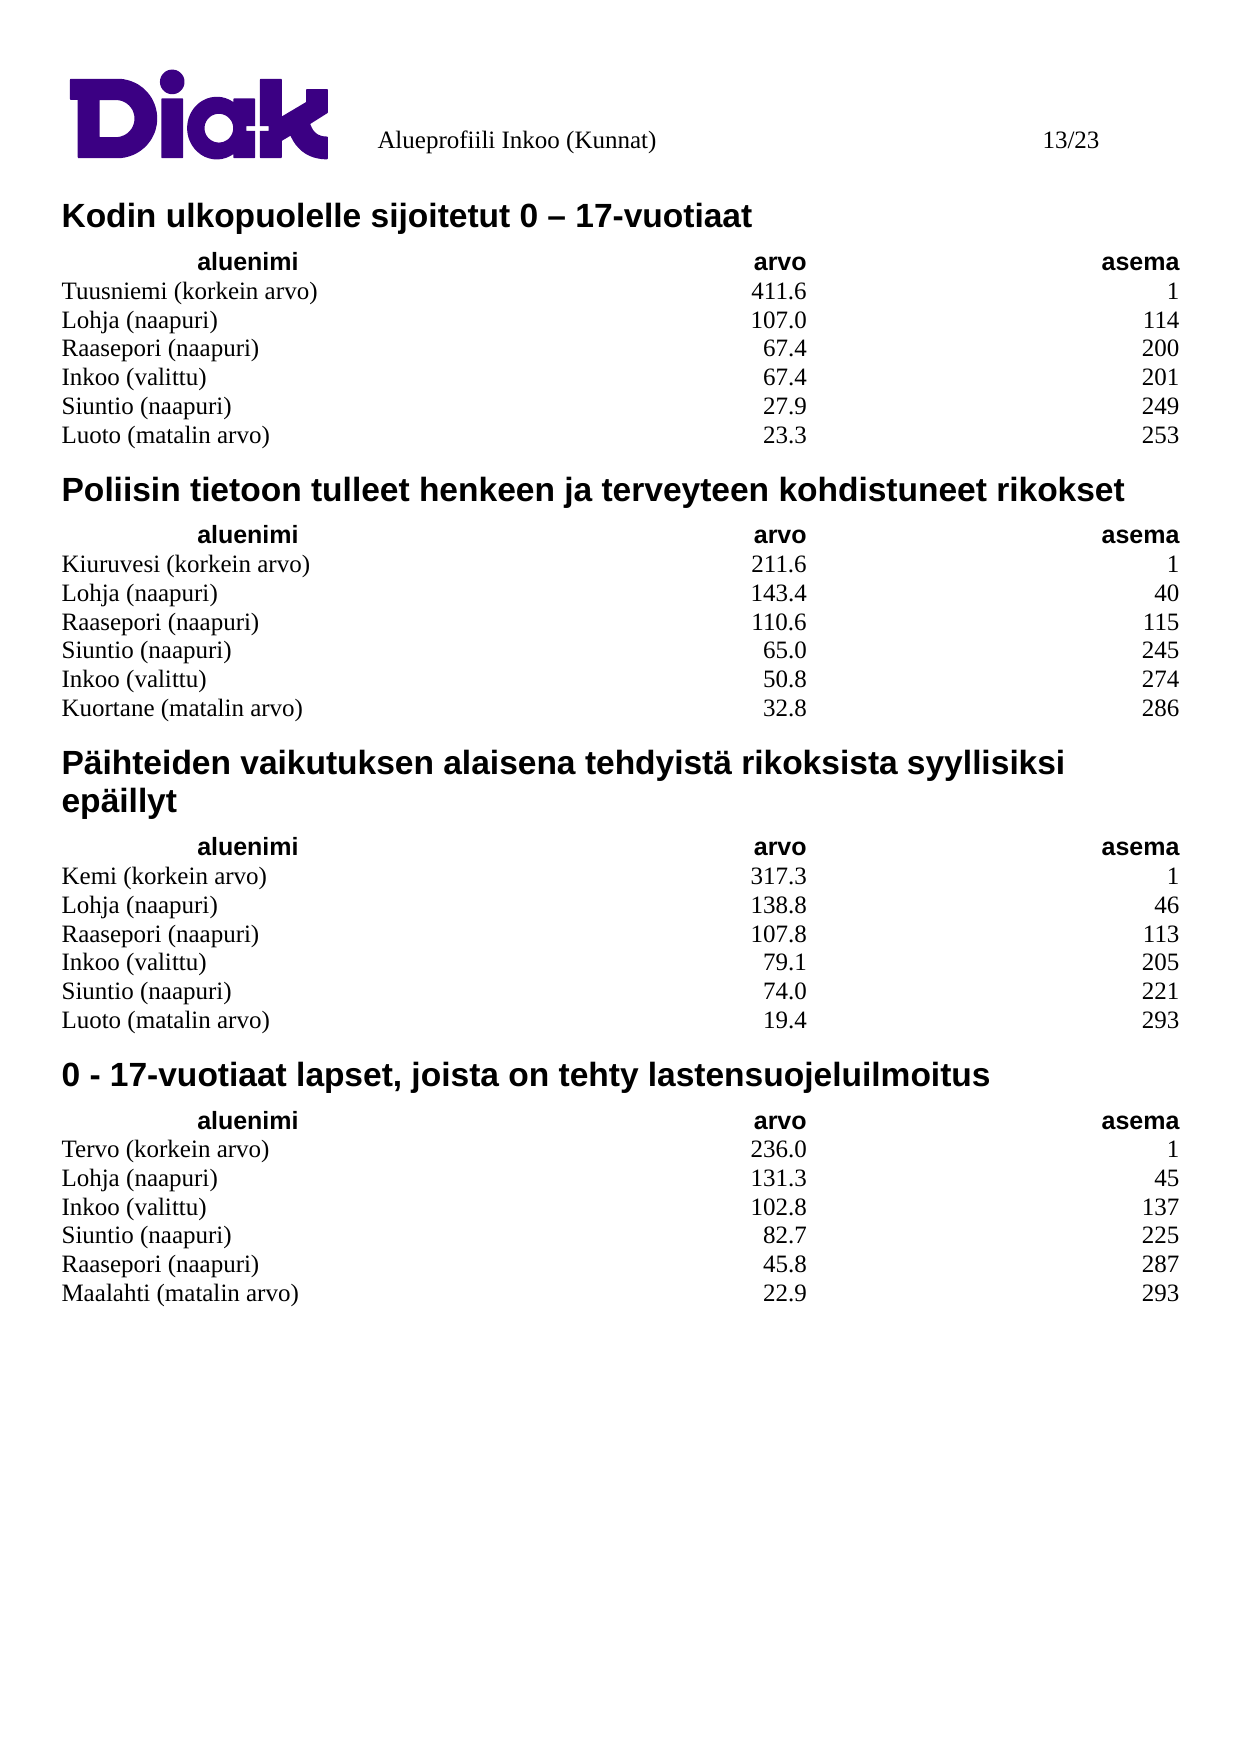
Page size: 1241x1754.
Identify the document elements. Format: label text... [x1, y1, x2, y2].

table_cell 82.7 [434, 1221, 806, 1249]
table_cell Kiuruvesi (korkein arvo) [61, 549, 434, 578]
table_cell 1 [806, 1134, 1179, 1163]
table_cell 27.9 [434, 391, 806, 420]
table_cell 411.6 [434, 276, 806, 305]
table_cell Siuntio (naapuri) [61, 1221, 434, 1249]
table_cell Inkoo (valittu) [61, 362, 434, 391]
table_cell Raasepori (naapuri) [61, 1249, 434, 1278]
table_cell 249 [806, 391, 1179, 420]
table_cell 138.8 [434, 890, 806, 919]
table_header arvo [434, 521, 806, 549]
table_cell 200 [806, 334, 1179, 362]
table_cell 293 [806, 1278, 1179, 1307]
table_cell 205 [806, 948, 1179, 976]
table_cell Siuntio (naapuri) [61, 976, 434, 1005]
table_header aluenimi [61, 247, 434, 276]
table_cell 274 [806, 664, 1179, 693]
table_cell Luoto (matalin arvo) [61, 420, 434, 448]
table_cell 287 [806, 1249, 1179, 1278]
table_cell 245 [806, 636, 1179, 664]
table_cell 22.9 [434, 1278, 806, 1307]
table_cell 1 [806, 276, 1179, 305]
table_cell Tervo (korkein arvo) [61, 1134, 434, 1163]
table_cell Inkoo (valittu) [61, 1192, 434, 1221]
table_cell 32.8 [434, 693, 806, 722]
table_cell 253 [806, 420, 1179, 448]
table_cell 46 [806, 890, 1179, 919]
table_cell 107.0 [434, 305, 806, 333]
table_cell 45.8 [434, 1249, 806, 1278]
subtitle Kodin ulkopuolelle sijoitetut 0 – 17-vuotiaat [61, 196, 1179, 235]
table_cell 1 [806, 549, 1179, 578]
table_cell 110.6 [434, 607, 806, 636]
table_cell 286 [806, 693, 1179, 722]
table_cell Siuntio (naapuri) [61, 636, 434, 664]
table_cell Lohja (naapuri) [61, 890, 434, 919]
table_header asema [806, 247, 1179, 276]
table_cell 65.0 [434, 636, 806, 664]
table_cell Kuortane (matalin arvo) [61, 693, 434, 722]
subtitle Poliisin tietoon tulleet henkeen ja terveyteen kohdistuneet rikokset [61, 469, 1179, 508]
table_cell 131.3 [434, 1163, 806, 1192]
table_cell 201 [806, 362, 1179, 391]
table_header asema [806, 833, 1179, 861]
table_cell 115 [806, 607, 1179, 636]
table_cell 45 [806, 1163, 1179, 1192]
table_cell 102.8 [434, 1192, 806, 1221]
table_cell Raasepori (naapuri) [61, 607, 434, 636]
table_cell Raasepori (naapuri) [61, 919, 434, 947]
subtitle Päihteiden vaikutuksen alaisena tehdyistä rikoksista syyllisiksi epäillyt [61, 743, 1179, 820]
table_cell Lohja (naapuri) [61, 305, 434, 333]
table_cell Siuntio (naapuri) [61, 391, 434, 420]
table_cell 236.0 [434, 1134, 806, 1163]
table_cell 19.4 [434, 1005, 806, 1034]
table_cell 221 [806, 976, 1179, 1005]
table_cell 293 [806, 1005, 1179, 1034]
table_cell 114 [806, 305, 1179, 333]
table_cell 79.1 [434, 948, 806, 976]
table_cell 225 [806, 1221, 1179, 1249]
table_cell 23.3 [434, 420, 806, 448]
table_header arvo [434, 1106, 806, 1134]
table_cell Inkoo (valittu) [61, 664, 434, 693]
table_cell Lohja (naapuri) [61, 578, 434, 607]
table_header aluenimi [61, 521, 434, 549]
table_cell Luoto (matalin arvo) [61, 1005, 434, 1034]
table_cell 317.3 [434, 861, 806, 890]
table_cell Raasepori (naapuri) [61, 334, 434, 362]
table_header asema [806, 521, 1179, 549]
table_cell 67.4 [434, 362, 806, 391]
table_cell 137 [806, 1192, 1179, 1221]
table_cell Lohja (naapuri) [61, 1163, 434, 1192]
table_cell 40 [806, 578, 1179, 607]
table_cell Tuusniemi (korkein arvo) [61, 276, 434, 305]
table_cell 113 [806, 919, 1179, 947]
table_cell 211.6 [434, 549, 806, 578]
table_cell Maalahti (matalin arvo) [61, 1278, 434, 1307]
subtitle 0 - 17-vuotiaat lapset, joista on tehty lastensuojeluilmoitus [61, 1054, 1179, 1093]
table_cell 50.8 [434, 664, 806, 693]
table_header arvo [434, 833, 806, 861]
table_cell 74.0 [434, 976, 806, 1005]
table_cell Kemi (korkein arvo) [61, 861, 434, 890]
table_cell 1 [806, 861, 1179, 890]
table_header asema [806, 1106, 1179, 1134]
table_cell 143.4 [434, 578, 806, 607]
table_cell 67.4 [434, 334, 806, 362]
table_header aluenimi [61, 833, 434, 861]
table_cell 107.8 [434, 919, 806, 947]
table_header arvo [434, 247, 806, 276]
table_header aluenimi [61, 1106, 434, 1134]
table_cell Inkoo (valittu) [61, 948, 434, 976]
